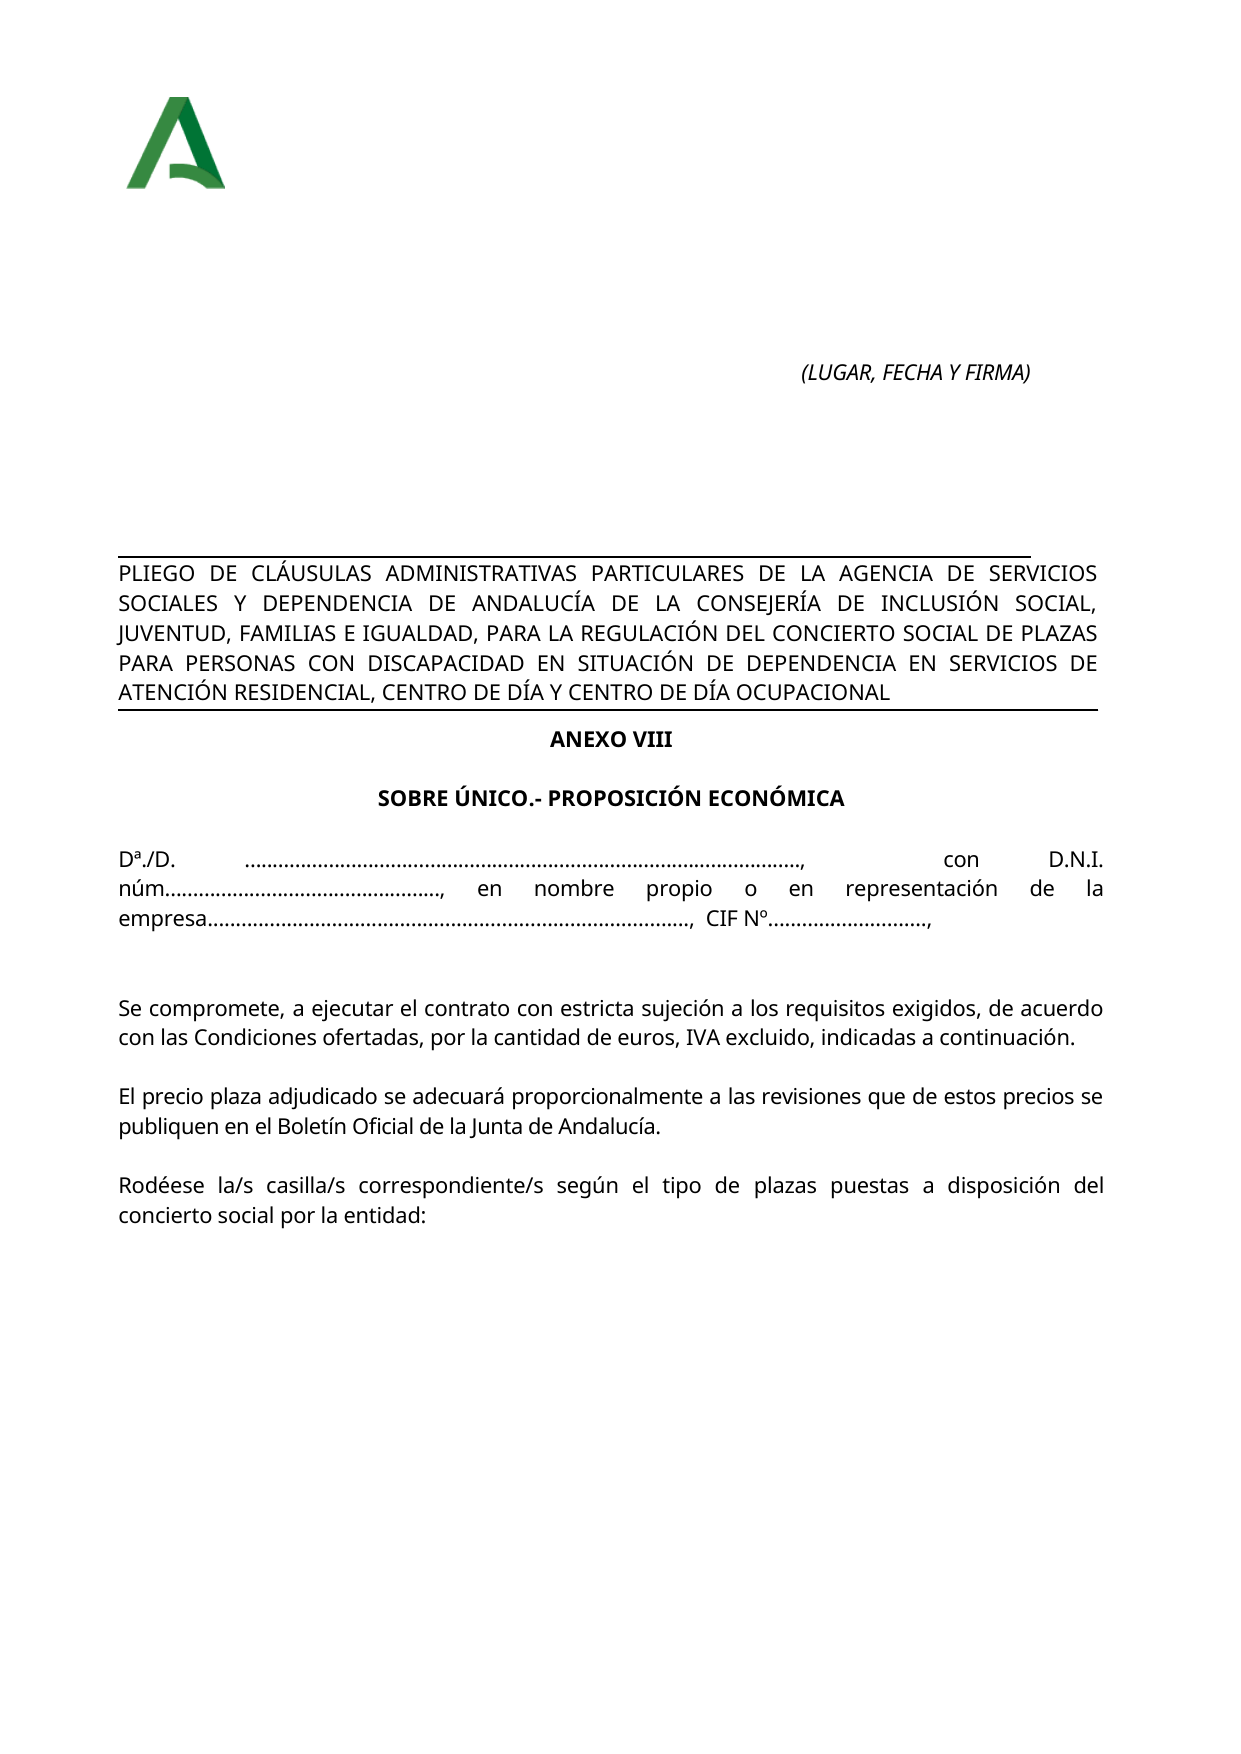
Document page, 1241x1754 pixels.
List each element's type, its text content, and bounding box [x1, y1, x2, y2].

text El precio plaza adjudicado se adecuará proporcionalmente a las revisiones que de estos precios se publiquen en el Boletín Oficial de la Junta de Andalucía. [118, 1081, 1104, 1141]
text SOBRE ÚNICO.- PROPOSICIÓN ECONÓMICA [118, 783, 1104, 813]
text (Lugar, fecha y firma) [118, 356, 1031, 386]
text Rodéese la/s casilla/s correspondiente/s según el tipo de plazas puestas a disposición del concierto social por la entidad: [118, 1170, 1104, 1230]
picture [126, 96, 226, 190]
text Se compromete, a ejecutar el contrato con estricta sujeción a los requisitos exigidos, de acuerdo con las Condiciones ofertadas, por la cantidad de euros, IVA excluido, indicadas a continuación. [118, 993, 1104, 1052]
text PLIEGO DE CLÁUSULAS ADMINISTRATIVAS PARTICULARES DE LA AGENCIA DE SERVICIOS SOCIALES Y DEPENDENCIA DE ANDALUCÍA DE LA CONSEJERÍA DE INCLUSIÓN SOCIAL, JUVENTUD, FAMILIAS E IGUALDAD, PARA LA REGULACIÓN DEL CONCIERTO SOCIAL DE PLAZAS PARA PERSONAS CON DISCAPACIDAD EN SITUACIÓN DE DEPENDENCIA EN SERVICIOS DE ATENCIÓN RESIDENCIAL, CENTRO DE DÍA Y CENTRO DE DÍA OCUPACIONAL [118, 558, 1098, 709]
text ANEXO VIII [118, 724, 1104, 753]
text Dª./D. …..…………………………………..……………………………...…………….., con D.N.I. núm………………………………….……..., en nombre propio o en representación de la empresa.................................................…………......……..……...., CIF Nº...............…………., [118, 844, 1104, 933]
